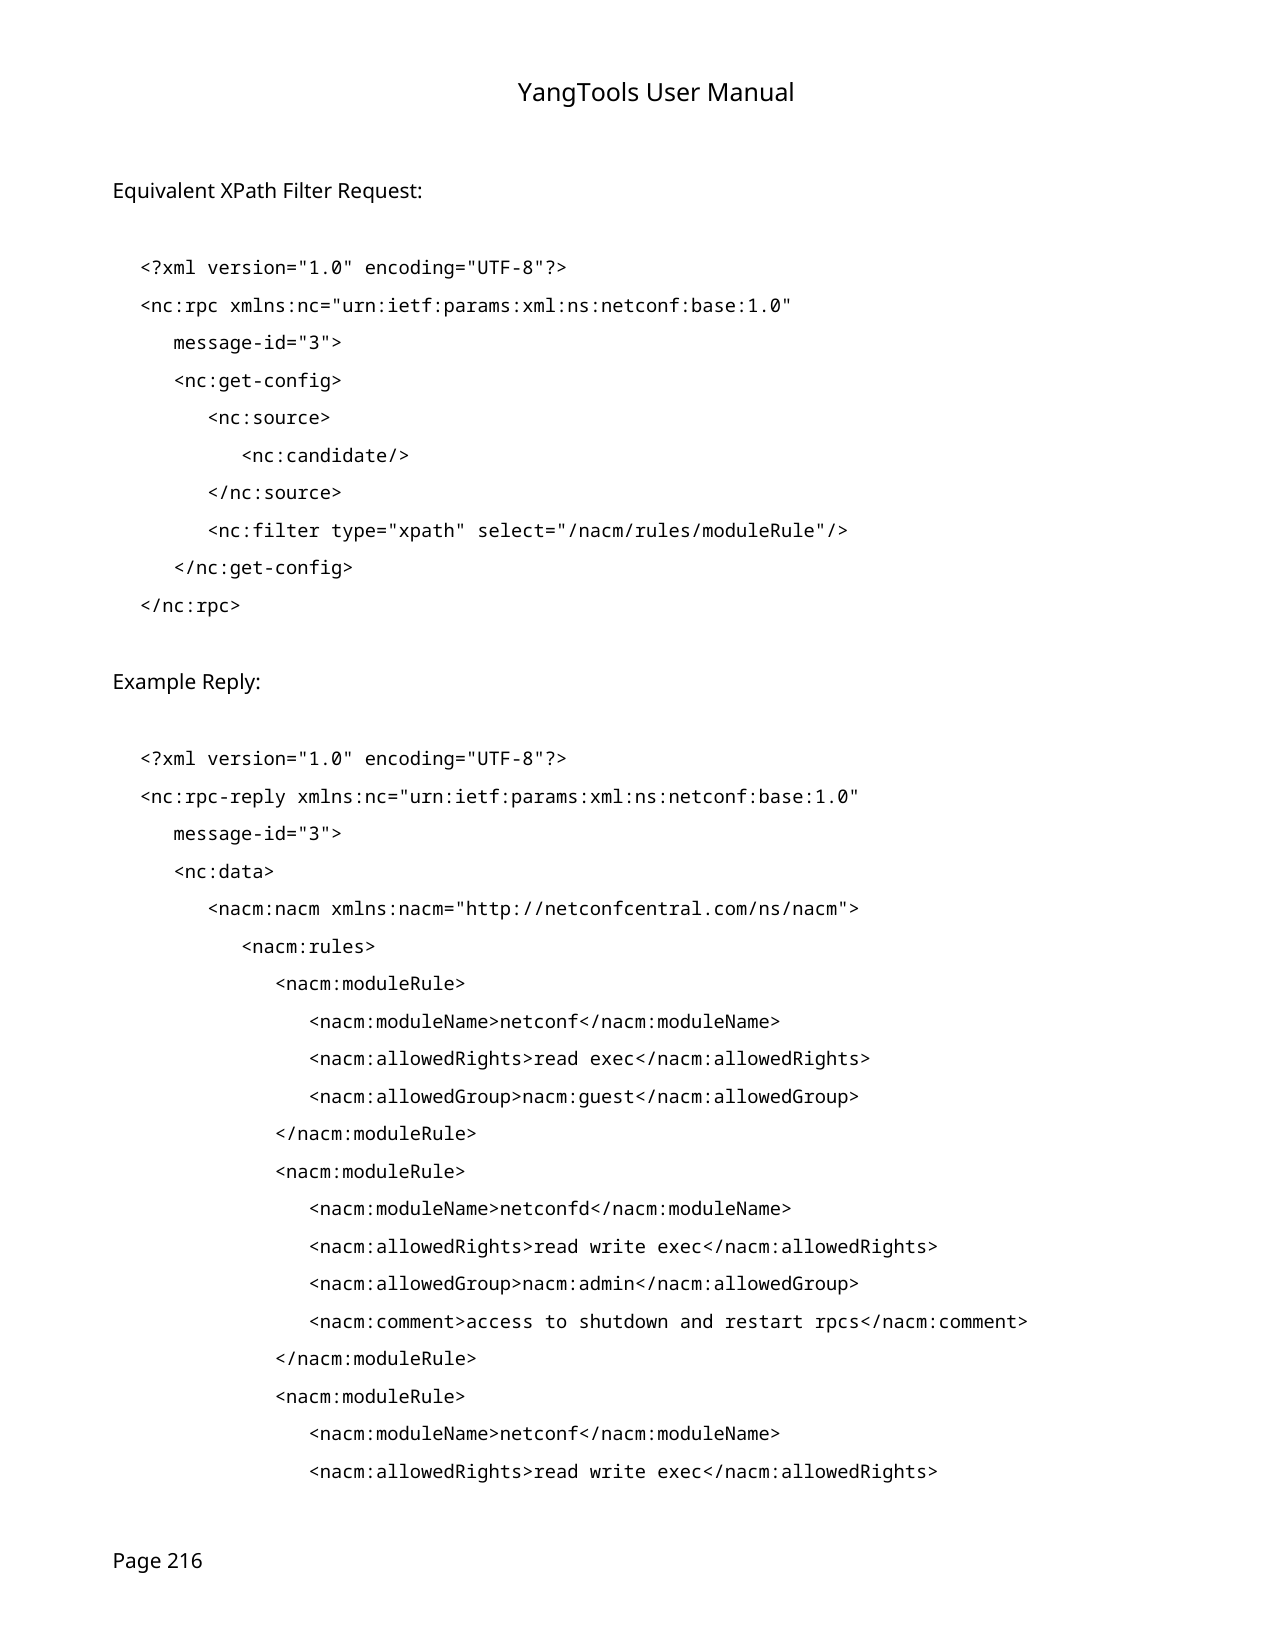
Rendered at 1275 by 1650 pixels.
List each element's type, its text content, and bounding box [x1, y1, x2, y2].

text <nacm:moduleRule> [139, 1383, 1200, 1408]
text <nc:filter type="xpath" select="/nacm/rules/moduleRule"/> [139, 517, 1200, 542]
text Example Reply: [112, 667, 1200, 695]
text <nacm:nacm xmlns:nacm="http://netconfcentral.com/ns/nacm"> [139, 895, 1200, 921]
text <nacm:allowedGroup>nacm:guest</nacm:allowedGroup> [139, 1083, 1200, 1108]
text <nacm:allowedRights>read write exec</nacm:allowedRights> [139, 1233, 1200, 1258]
text </nacm:moduleRule> [139, 1120, 1200, 1146]
text <nacm:allowedRights>read write exec</nacm:allowedRights> [139, 1458, 1200, 1483]
text <?xml version="1.0" encoding="UTF-8"?> [139, 745, 1200, 771]
text <nc:rpc xmlns:nc="urn:ietf:params:xml:ns:netconf:base:1.0" [139, 292, 1200, 317]
text </nc:source> [139, 479, 1200, 505]
text <nacm:moduleRule> [139, 1158, 1200, 1183]
text <nacm:rules> [139, 933, 1200, 958]
text <nc:get-config> [139, 367, 1200, 392]
text </nc:rpc> [139, 592, 1200, 617]
text <nc:rpc-reply xmlns:nc="urn:ietf:params:xml:ns:netconf:base:1.0" [139, 783, 1200, 808]
text <nacm:comment>access to shutdown and restart rpcs</nacm:comment> [139, 1308, 1200, 1333]
text Equivalent XPath Filter Request: [112, 176, 1200, 204]
text <?xml version="1.0" encoding="UTF-8"?> [139, 254, 1200, 280]
text message-id="3"> [139, 329, 1200, 355]
text <nc:candidate/> [139, 442, 1200, 467]
text <nacm:moduleRule> [139, 970, 1200, 996]
text </nc:get-config> [139, 554, 1200, 580]
text <nc:source> [139, 404, 1200, 430]
text </nacm:moduleRule> [139, 1345, 1200, 1371]
text <nacm:allowedGroup>nacm:admin</nacm:allowedGroup> [139, 1270, 1200, 1296]
text <nacm:moduleName>netconfd</nacm:moduleName> [139, 1195, 1200, 1221]
text <nacm:moduleName>netconf</nacm:moduleName> [139, 1420, 1200, 1446]
text <nc:data> [139, 858, 1200, 883]
text <nacm:allowedRights>read exec</nacm:allowedRights> [139, 1045, 1200, 1071]
text message-id="3"> [139, 820, 1200, 846]
text <nacm:moduleName>netconf</nacm:moduleName> [139, 1008, 1200, 1033]
